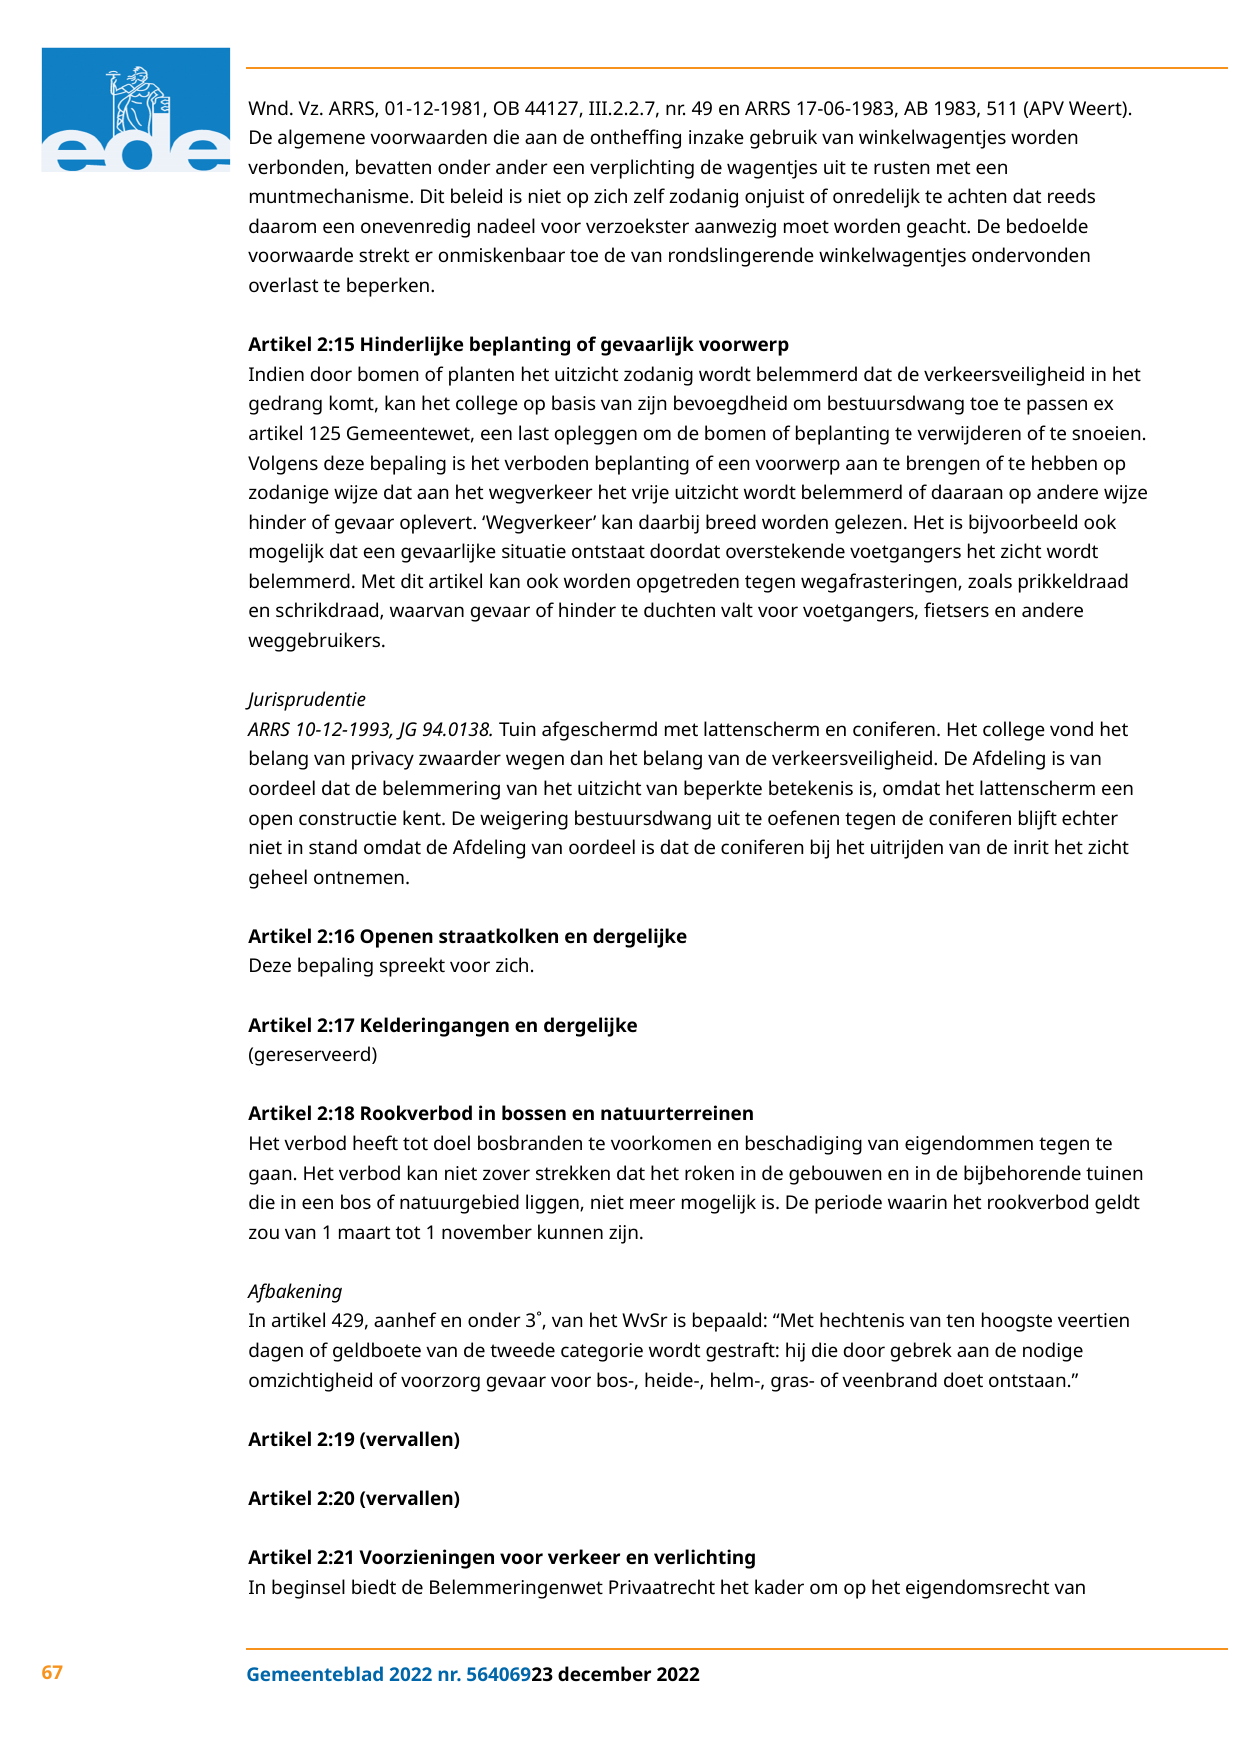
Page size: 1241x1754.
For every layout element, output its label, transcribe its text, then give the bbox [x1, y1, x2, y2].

text Deze bepaling spreekt voor zich. [248, 953, 1152, 978]
text In beginsel biedt de Belemmeringenwet Privaatrecht het kader om op het eigendomsrecht van [248, 1574, 1152, 1600]
text (gereserveerd) [248, 1041, 1152, 1067]
text ARRS 10-12-1993, JG 94.0138. Tuin afgeschermd met lattenscherm en coniferen. Het college vond het belang van privacy zwaarder wegen dan het belang van de verkeersveiligheid. De Afdeling is van oordeel dat de belemmering van het uitzicht van beperkte betekenis is, omdat het lattenscherm een open constructie kent. De weigering bestuursdwang uit te oefenen tegen de coniferen blijft echter niet in stand omdat de Afdeling van oordeel is dat de coniferen bij het uitrijden van de inrit het zicht geheel ontnemen. [248, 716, 1152, 890]
text Artikel 2:21 Voorzieningen voor verkeer en verlichting [248, 1544, 1152, 1570]
picture [41, 47, 231, 172]
text Afbakening [248, 1278, 1152, 1304]
text Artikel 2:15 Hinderlijke beplanting of gevaarlijk voorwerp [248, 331, 1152, 357]
text Het verbod heeft tot doel bosbranden te voorkomen en beschadiging van eigendommen tegen te gaan. Het verbod kan niet zover strekken dat het roken in de gebouwen en in de bijbehorende tuinen die in een bos of natuurgebied liggen, niet meer mogelijk is. De periode waarin het rookverbod geldt zou van 1 maart tot 1 november kunnen zijn. [248, 1130, 1152, 1245]
text Artikel 2:20 (vervallen) [248, 1485, 1152, 1511]
text In artikel 429, aanhef en onder 3˚, van het WvSr is bepaald: “Met hechtenis van ten hoogste veertien dagen of geldboete van de tweede categorie wordt gestraft: hij die door gebrek aan de nodige omzichtigheid of voorzorg gevaar voor bos-, heide-, helm-, gras- of veenbrand doet ontstaan.” [248, 1308, 1152, 1393]
text Indien door bomen of planten het uitzicht zodanig wordt belemmerd dat de verkeersveiligheid in het gedrang komt, kan het college op basis van zijn bevoegdheid om bestuursdwang toe te passen ex artikel 125 Gemeentewet, een last opleggen om de bomen of beplanting te verwijderen of te snoeien. [248, 361, 1152, 446]
text Artikel 2:18 Rookverbod in bossen en natuurterreinen [248, 1101, 1152, 1126]
text Artikel 2:16 Openen straatkolken en dergelijke [248, 923, 1152, 949]
text Jurisprudentie [248, 686, 1152, 712]
text Artikel 2:17 Kelderingangen en dergelijke [248, 1012, 1152, 1038]
text Artikel 2:19 (vervallen) [248, 1426, 1152, 1452]
text Wnd. Vz. ARRS, 01-12-1981, OB 44127, III.2.2.7, nr. 49 en ARRS 17-06-1983, AB 1983, 511 (APV Weert). De algemene voorwaarden die aan de ontheffing inzake gebruik van winkelwagentjes worden verbonden, bevatten onder ander een verplichting de wagentjes uit te rusten met een muntmechanisme. Dit beleid is niet op zich zelf zodanig onjuist of onredelijk te achten dat reeds daarom een onevenredig nadeel voor verzoekster aanwezig moet worden geacht. De bedoelde voorwaarde strekt er onmiskenbaar toe de van rondslingerende winkelwagentjes ondervonden overlast te beperken. [248, 95, 1152, 298]
text Volgens deze bepaling is het verboden beplanting of een voorwerp aan te brengen of te hebben op zodanige wijze dat aan het wegverkeer het vrije uitzicht wordt belemmerd of daaraan op andere wijze hinder of gevaar oplevert. ‘Wegverkeer’ kan daarbij breed worden gelezen. Het is bijvoorbeeld ook mogelijk dat een gevaarlijke situatie ontstaat doordat overstekende voetgangers het zicht wordt belemmerd. Met dit artikel kan ook worden opgetreden tegen wegafrasteringen, zoals prikkeldraad en schrikdraad, waarvan gevaar of hinder te duchten valt voor voetgangers, fietsers en andere weggebruikers. [248, 450, 1152, 653]
